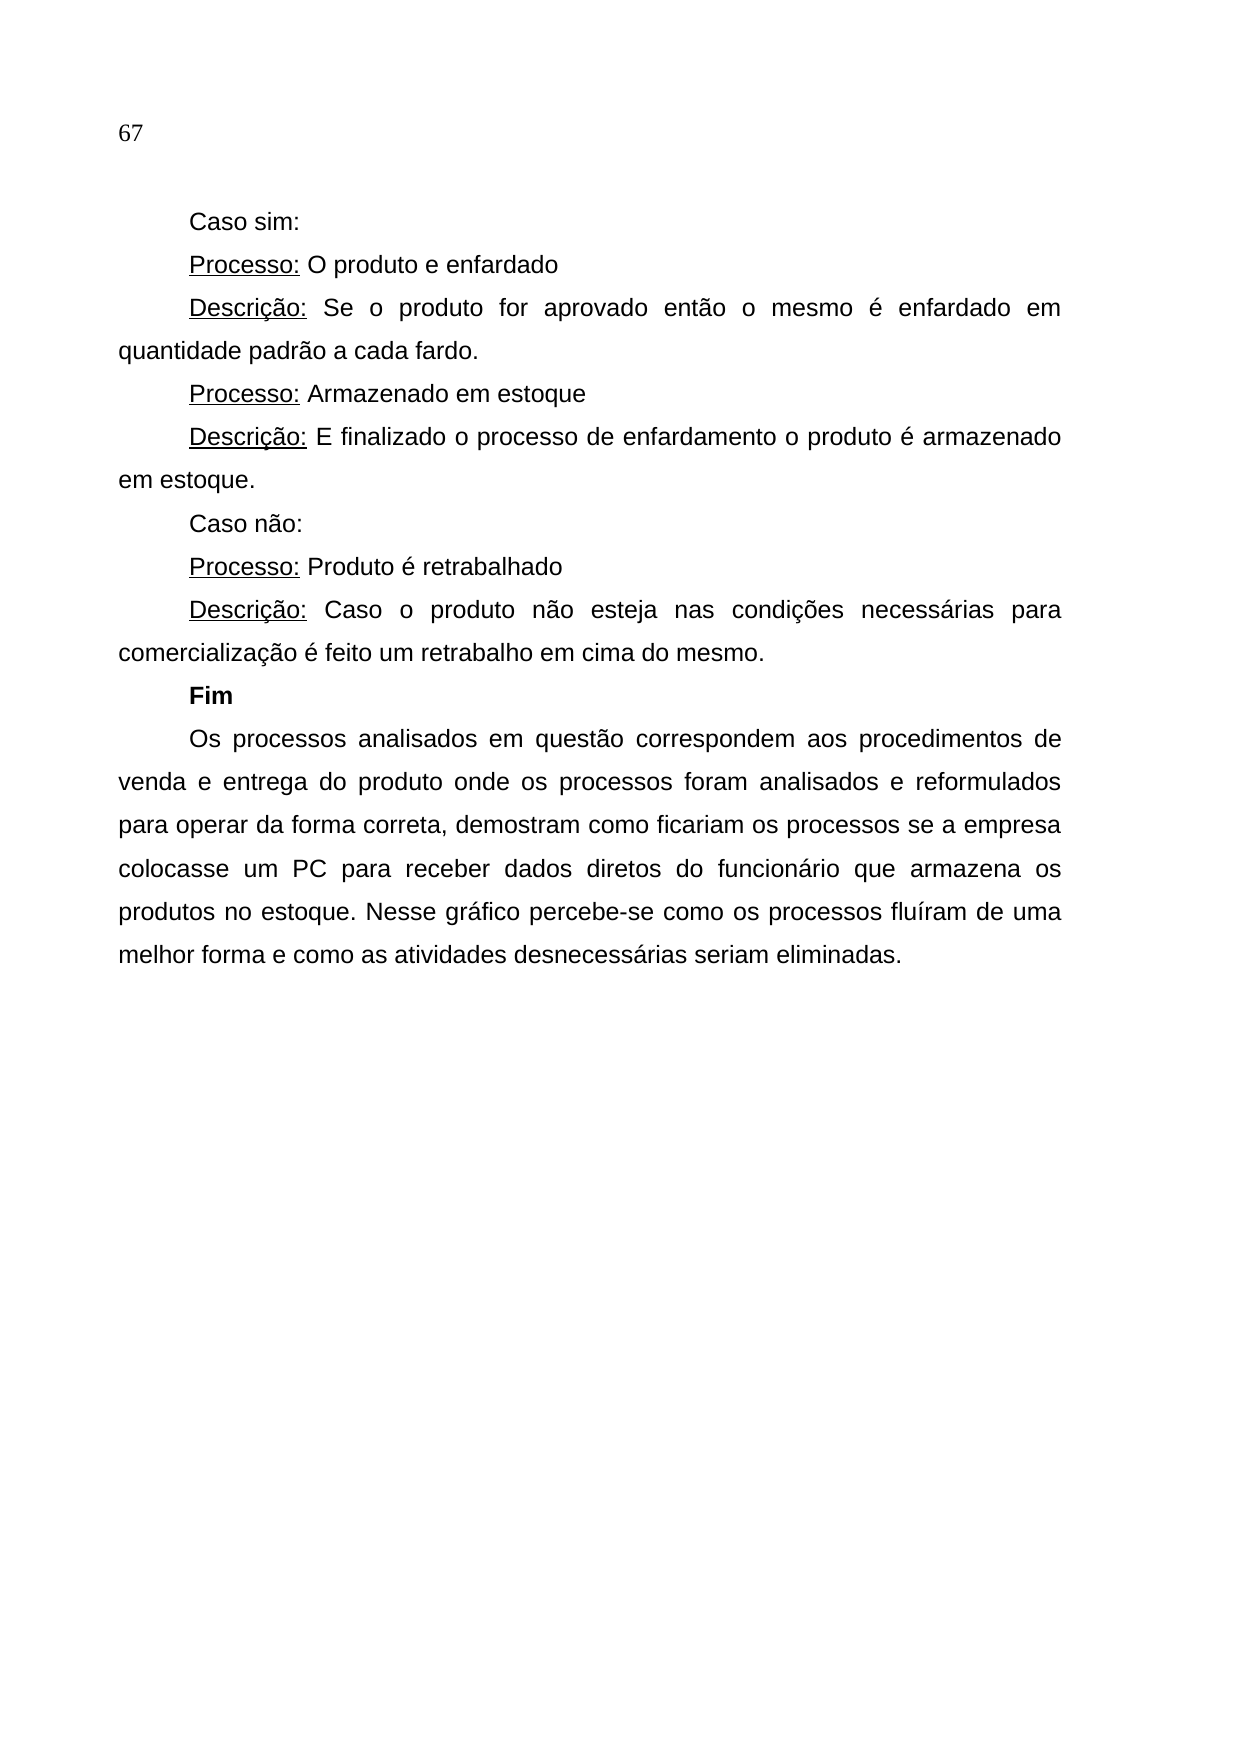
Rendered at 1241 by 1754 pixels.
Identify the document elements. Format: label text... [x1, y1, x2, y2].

text Processo: Produto é retrabalhado [118, 552, 1063, 580]
text Fim [118, 681, 1063, 710]
text Descrição: Se o produto for aprovado então o mesmo é enfardado em quantidade padrão a cada fardo. [118, 293, 1063, 365]
text Caso não: [118, 508, 1063, 537]
text Descrição: E finalizado o processo de enfardamento o produto é armazenado em estoque. [118, 422, 1063, 494]
text Processo: Armazenado em estoque [118, 379, 1063, 408]
text Caso sim: [118, 207, 1063, 235]
text Os processos analisados em questão correspondem aos procedimentos de venda e entrega do produto onde os processos foram analisados e reformulados para operar da forma correta, demostram como ficariam os processos se a empresa colocasse um PC para receber dados diretos do funcionário que armazena os produtos no estoque. Nesse gráfico percebe-se como os processos fluíram de uma melhor forma e como as atividades desnecessárias seriam eliminadas. [118, 724, 1063, 968]
text Descrição: Caso o produto não esteja nas condições necessárias para comercialização é feito um retrabalho em cima do mesmo. [118, 595, 1063, 667]
text Processo: O produto e enfardado [118, 250, 1063, 278]
